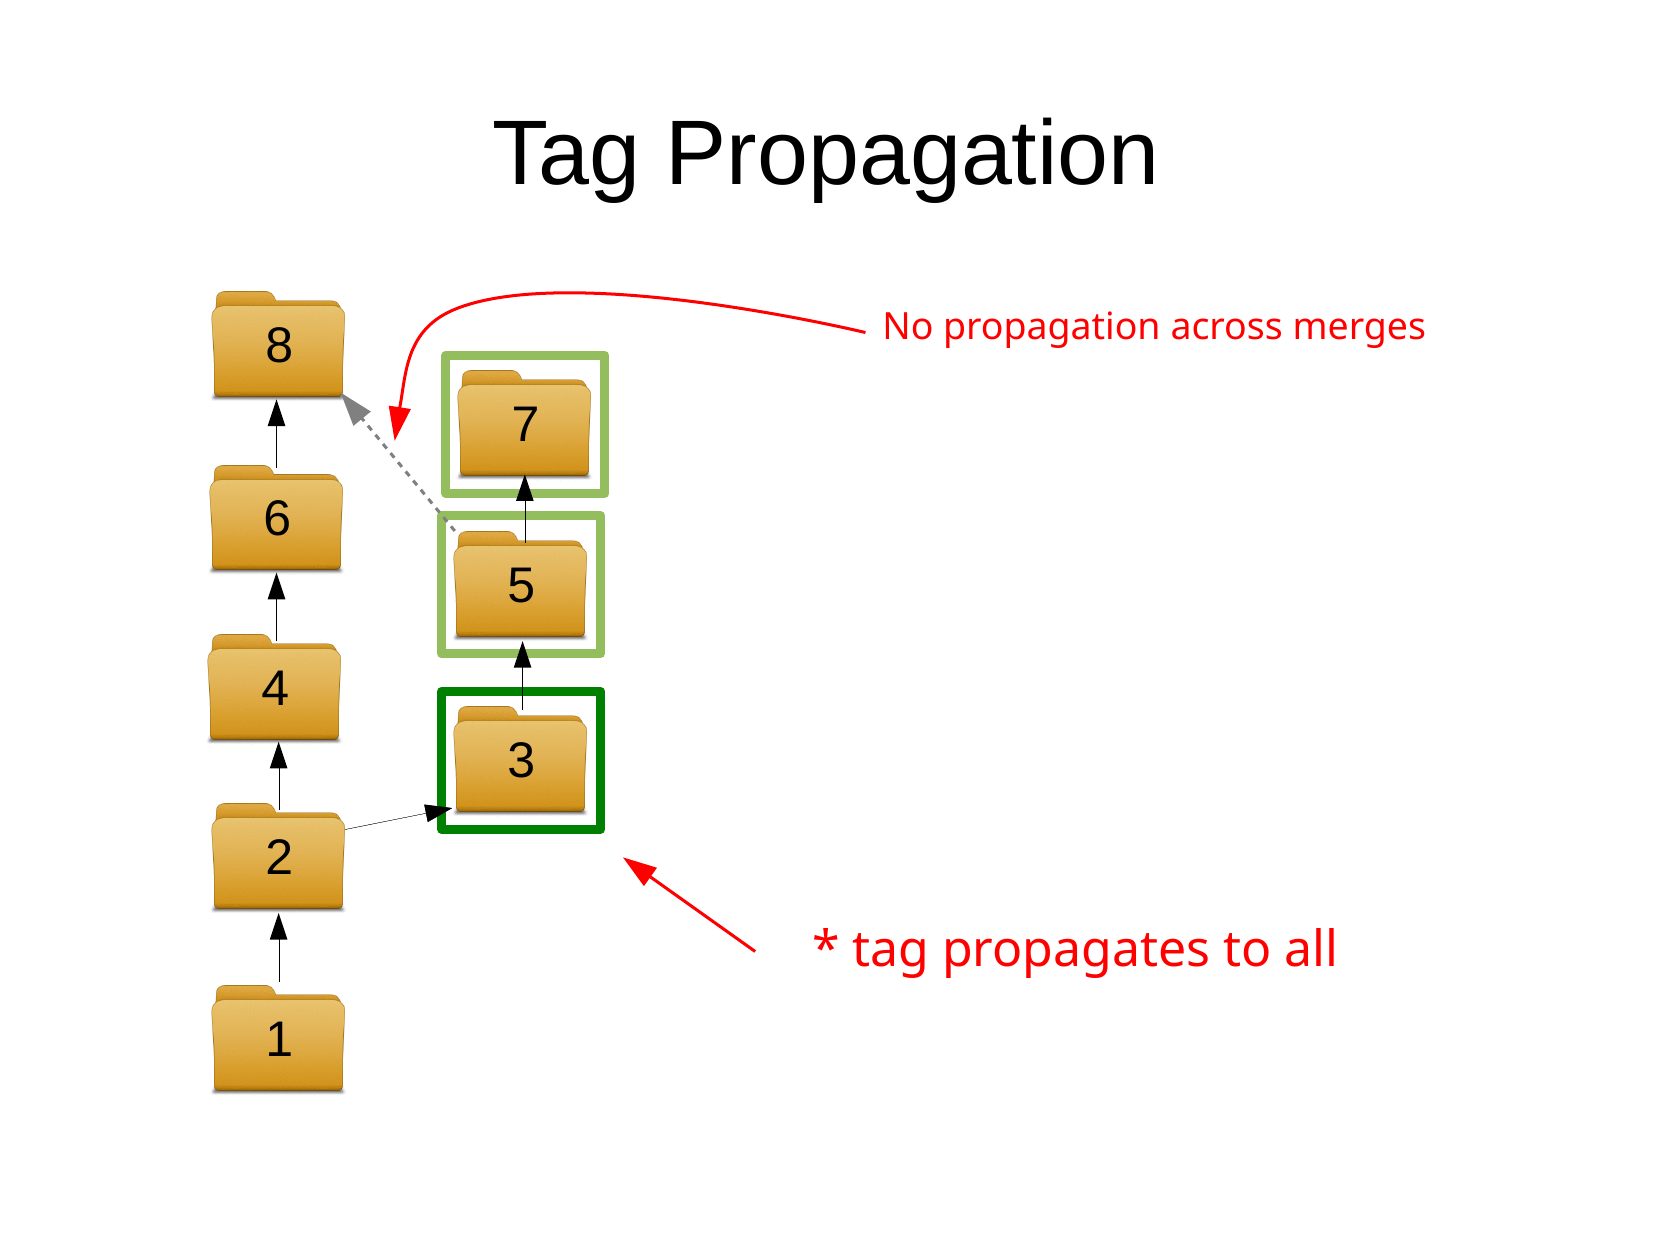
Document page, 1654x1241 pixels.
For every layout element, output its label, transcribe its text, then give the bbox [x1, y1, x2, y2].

text_box * tag propagates to all [797, 905, 1496, 1002]
picture [204, 974, 355, 1104]
picture [446, 695, 597, 825]
picture [200, 623, 351, 753]
title Tag Propagation [82, 49, 1571, 257]
picture [450, 359, 601, 489]
picture [204, 280, 355, 410]
picture [204, 792, 355, 922]
picture [446, 520, 597, 650]
text_box No propagation across merges [867, 292, 1531, 368]
picture [202, 454, 353, 584]
